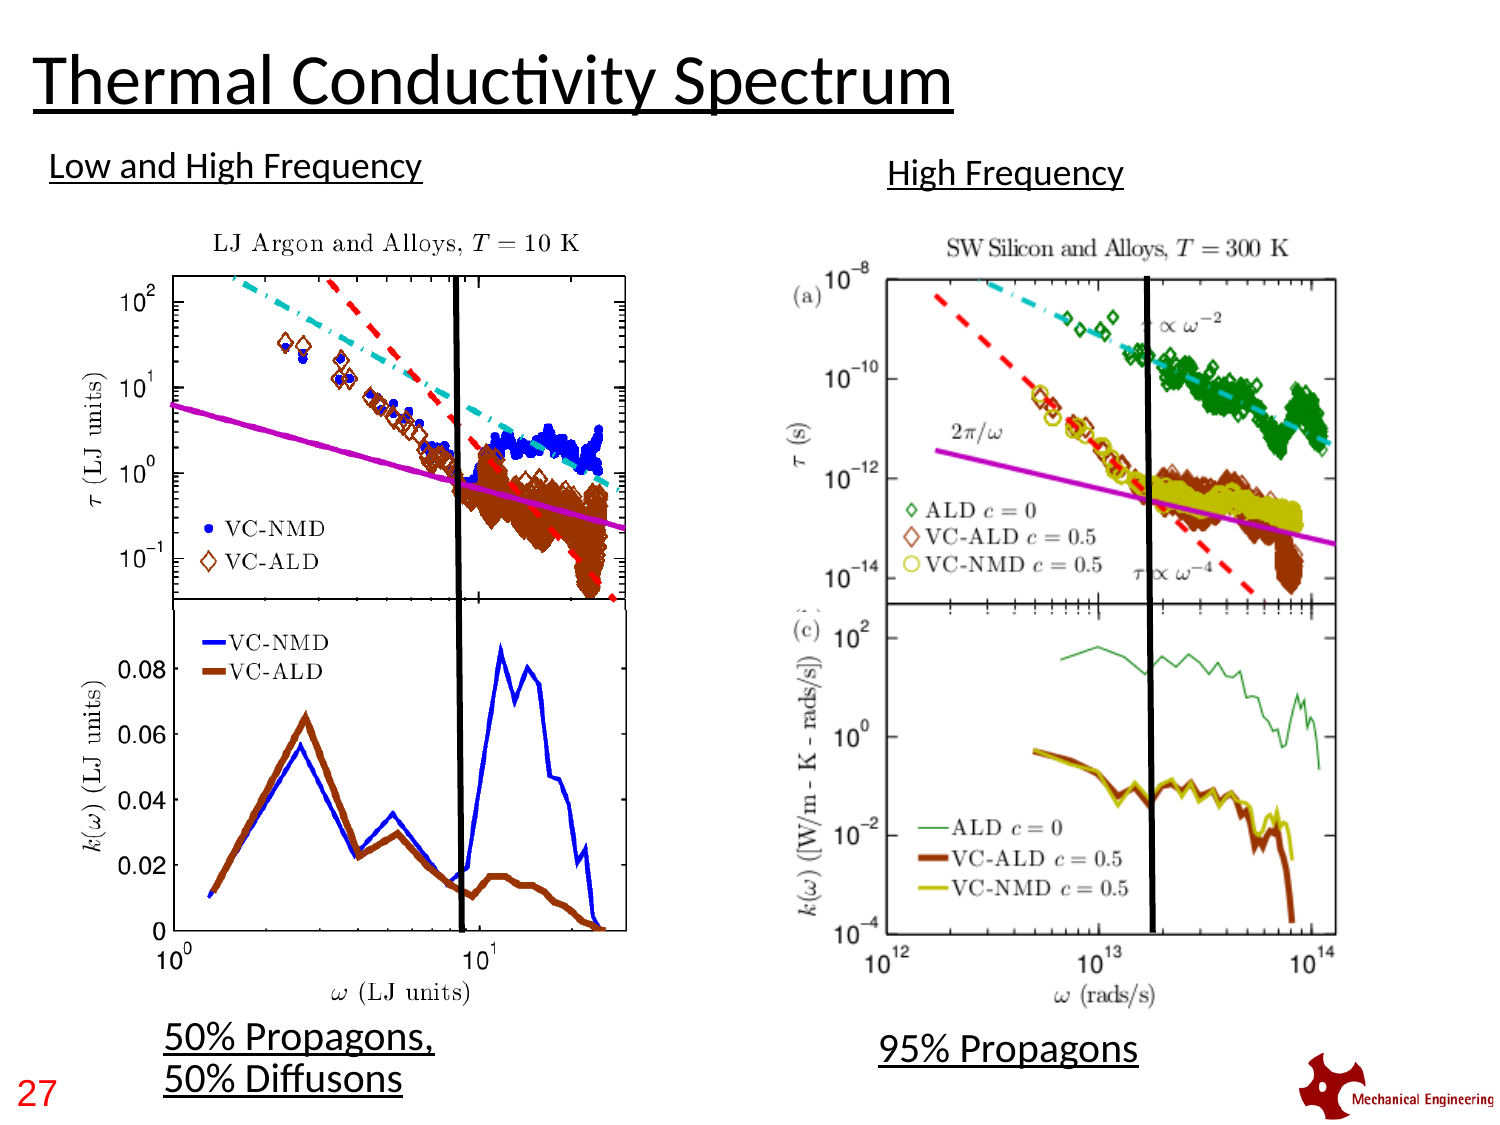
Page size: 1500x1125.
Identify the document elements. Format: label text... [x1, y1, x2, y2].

picture [1488, 1053, 1494, 1120]
picture [77, 222, 634, 1009]
text_box High Frequency [872, 114, 1500, 226]
text_box 50% Propagons, 50% Diffusons [113, 1011, 774, 1125]
text_box Low and High Frequency [34, 108, 758, 220]
picture [768, 214, 1369, 1015]
title Thermal Conductivity Spectrum [17, 24, 1500, 127]
text_box 95% Propagons [827, 1023, 1488, 1125]
